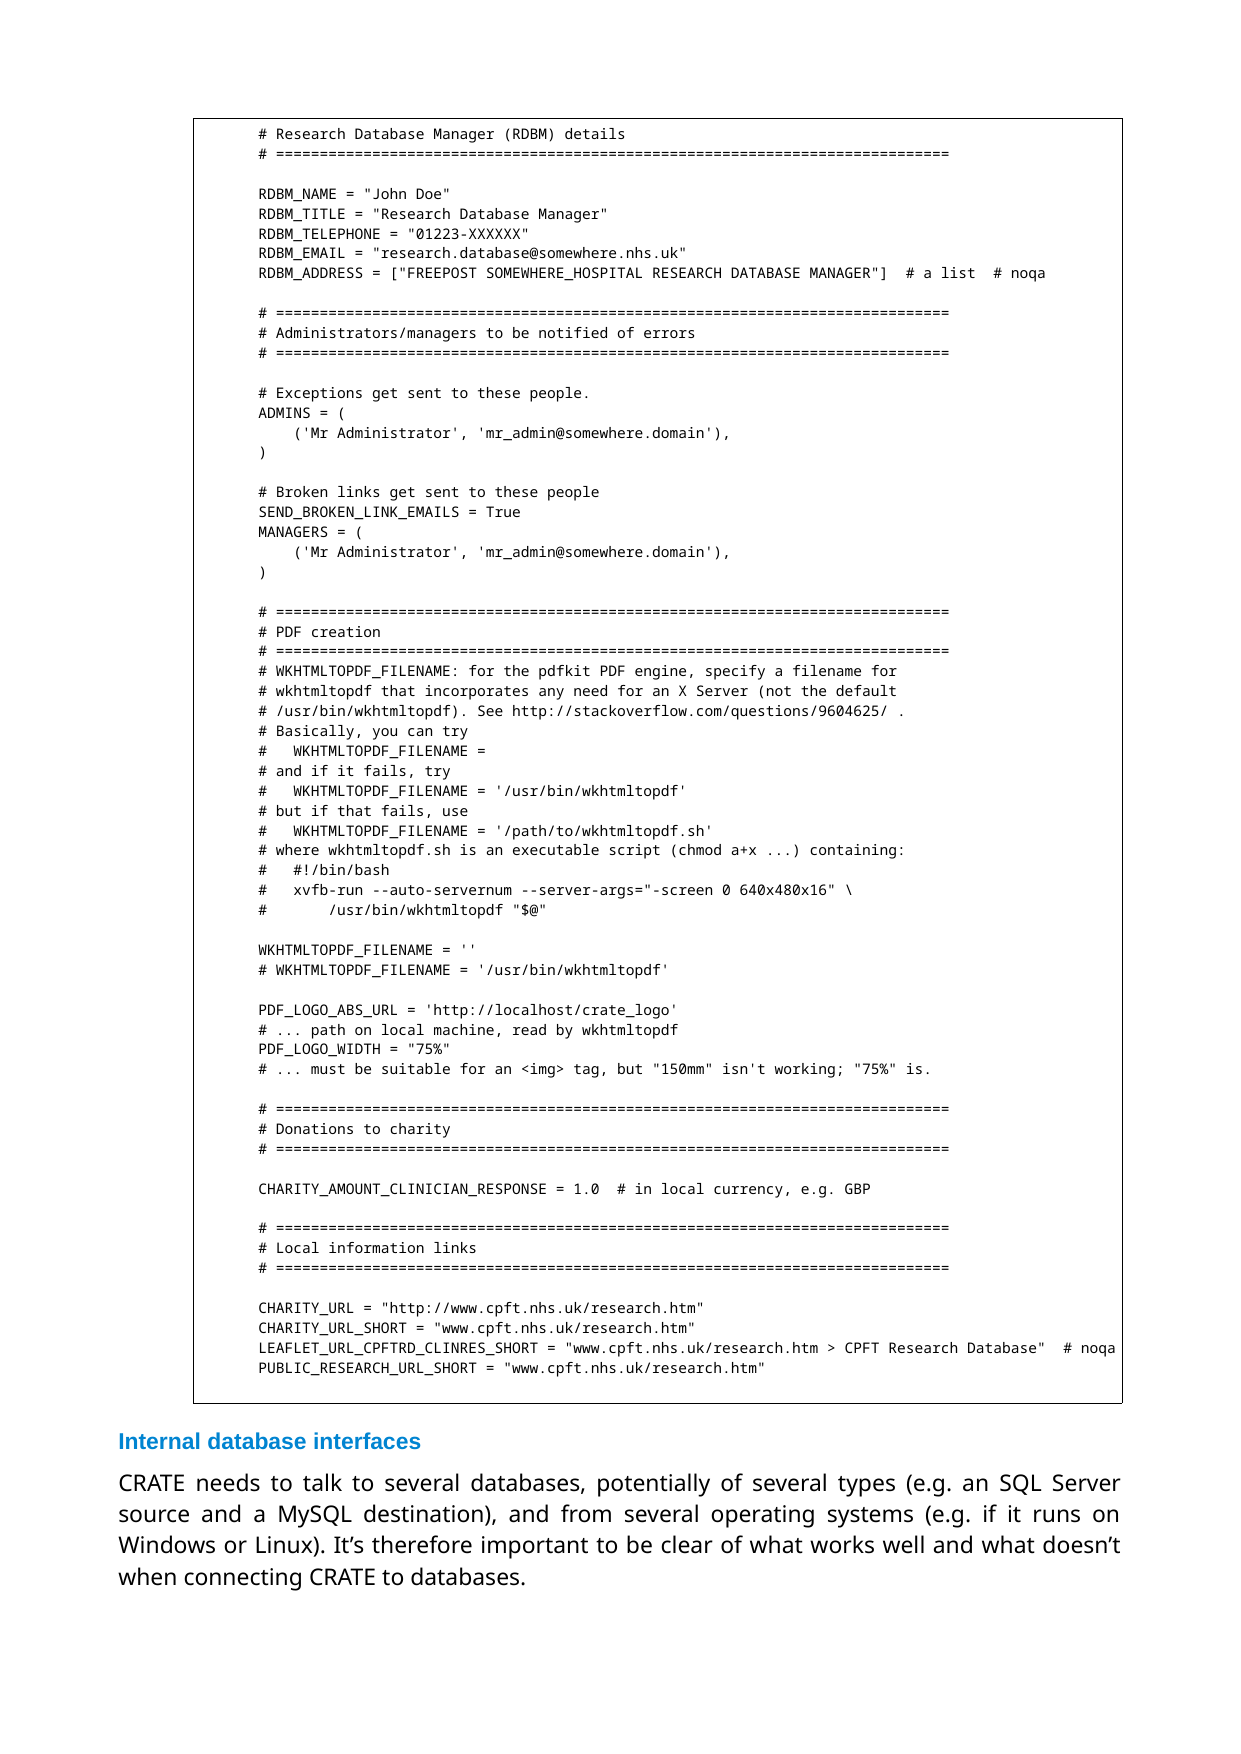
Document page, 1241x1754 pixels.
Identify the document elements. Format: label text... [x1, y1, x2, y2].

text CRATE needs to talk to several databases, potentially of several types (e.g. an SQL Server source and a MySQL destination), and from several operating systems (e.g. if it runs on Windows or Linux). It’s therefore important to be clear of what works well and what doesn’t when connecting CRATE to databases. [118, 1467, 1122, 1592]
table_header # Research Database Manager (RDBM) details # ============================================================================= RDBM_NAME = "John Doe" RDBM_TITLE = "Research Database Manager" RDBM_TELEPHONE = "01223-XXXXXX" RDBM_EMAIL = "research.database@somewhere.nhs.uk" RDBM_ADDRESS = ["FREEPOST SOMEWHERE_HOSPITAL RESEARCH DATABASE MANAGER"] # a list # noqa # ============================================================================= # Administrators/managers to be notified of errors # ============================================================================= # Exceptions get sent to these people. ADMINS = ( ('Mr Administrator', 'mr_admin@somewhere.domain'), ) # Broken links get sent to these people SEND_BROKEN_LINK_EMAILS = True MANAGERS = ( ('Mr Administrator', 'mr_admin@somewhere.domain'), ) # ============================================================================= # PDF creation # ============================================================================= # WKHTMLTOPDF_FILENAME: for the pdfkit PDF engine, specify a filename for # wkhtmltopdf that incorporates any need for an X Server (not the default # /usr/bin/wkhtmltopdf). See http://stackoverflow.com/questions/9604625/ . # Basically, you can try # WKHTMLTOPDF_FILENAME = # and if it fails, try # WKHTMLTOPDF_FILENAME = '/usr/bin/wkhtmltopdf' # but if that fails, use # WKHTMLTOPDF_FILENAME = '/path/to/wkhtmltopdf.sh' # where wkhtmltopdf.sh is an executable script (chmod a+x ...) containing: # #!/bin/bash # xvfb-run --auto-servernum --server-args="-screen 0 640x480x16" \ # /usr/bin/wkhtmltopdf "$@" WKHTMLTOPDF_FILENAME = '' # WKHTMLTOPDF_FILENAME = '/usr/bin/wkhtmltopdf' PDF_LOGO_ABS_URL = 'http://localhost/crate_logo' # ... path on local machine, read by wkhtmltopdf PDF_LOGO_WIDTH = "75%" # ... must be suitable for an <img> tag, but "150mm" isn't working; "75%" is. # ============================================================================= # Donations to charity # ============================================================================= CHARITY_AMOUNT_CLINICIAN_RESPONSE = 1.0 # in local currency, e.g. GBP # ============================================================================= # Local information links # ============================================================================= CHARITY_URL = "http://www.cpft.nhs.uk/research.htm" CHARITY_URL_SHORT = "www.cpft.nhs.uk/research.htm" LEAFLET_URL_CPFTRD_CLINRES_SHORT = "www.cpft.nhs.uk/research.htm > CPFT Research Database" # noqa PUBLIC_RESEARCH_URL_SHORT = "www.cpft.nhs.uk/research.htm" [194, 119, 1122, 1403]
subtitle Internal database interfaces [118, 1428, 1122, 1454]
